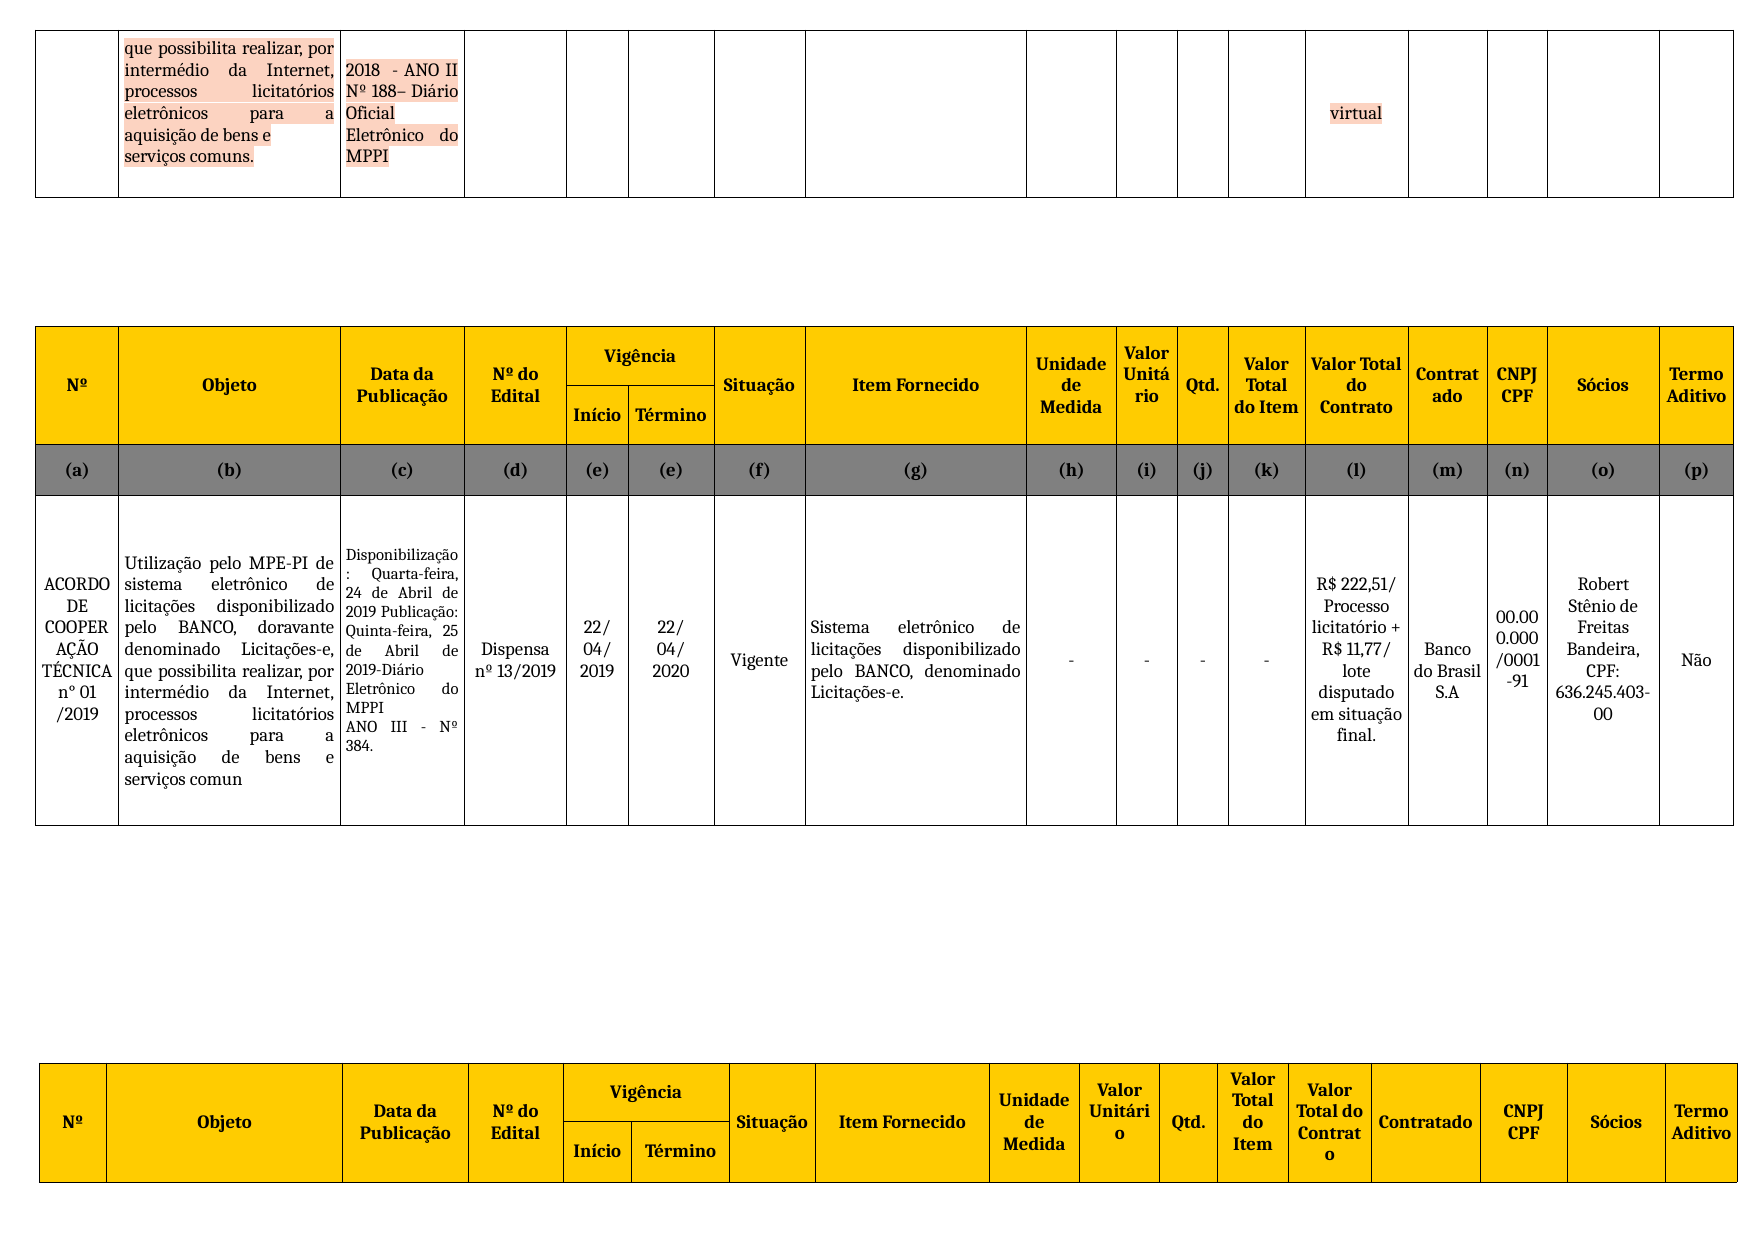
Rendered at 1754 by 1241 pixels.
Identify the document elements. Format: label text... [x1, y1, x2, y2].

table_cell - [1117, 496, 1177, 825]
table_cell (c) [341, 445, 464, 495]
table_cell virtual [1306, 31, 1408, 197]
table_cell - [1117, 31, 1177, 197]
table_header Contratado [1372, 1064, 1480, 1182]
table_header Valor Total do Contrato [1306, 327, 1408, 444]
table_header CNPJ CPF [1488, 327, 1547, 444]
table_header CNPJ CPF [1481, 1064, 1567, 1182]
table_cell [465, 31, 566, 197]
table_cell (i) [1117, 445, 1177, 495]
table_cell Término [632, 1122, 729, 1182]
table_cell (m) [1409, 445, 1487, 495]
table_header Nº [40, 1064, 106, 1182]
table_cell (p) [1660, 445, 1733, 495]
table_header Qtd. [1160, 1064, 1217, 1182]
table_cell Banco do Brasil S.A [1409, 496, 1487, 825]
table_cell [1409, 31, 1487, 197]
table_cell 2018 - ANO II Nº 188– Diário Oficial Eletrônico do MPPI [341, 31, 464, 197]
table_header Data da Publicação [341, 327, 464, 444]
table_header Objeto [119, 327, 340, 444]
table_header Valor Total do Contrato [1289, 1064, 1371, 1182]
table_cell [629, 31, 714, 197]
table_header Termo Aditivo [1660, 327, 1733, 444]
table_cell (d) [465, 445, 566, 495]
table_cell [1488, 31, 1547, 197]
table_cell 22/ 04/ 2020 [629, 496, 714, 825]
table_cell (a) [36, 445, 118, 495]
table_cell [806, 31, 1026, 197]
table_cell Disponibilização: Quarta-feira, 24 de Abril de 2019 Publicação: Quinta-feira, 25 de Abril de 2019-Diário Eletrônico do MPPI ANO III - Nº 384. [341, 496, 464, 825]
table_cell - [1229, 496, 1305, 825]
table_cell (e) [629, 445, 714, 495]
table_header Valor Unitário [1080, 1064, 1159, 1182]
table_cell Término [629, 386, 714, 444]
table_cell (f) [715, 445, 805, 495]
table_cell R$ 222,51/ Processo licitatório + R$ 11,77/ lote disputado em situação final. [1306, 496, 1408, 825]
table_cell Início [564, 1122, 631, 1182]
table_cell (b) [119, 445, 340, 495]
table_cell (h) [1027, 445, 1116, 495]
table_cell - [1027, 31, 1116, 197]
table_cell Robert Stênio de Freitas Bandeira, CPF: 636.245.403-00 [1548, 496, 1659, 825]
table_cell [715, 31, 805, 197]
table_header Termo Aditivo [1666, 1064, 1737, 1182]
table_cell (e) [567, 445, 628, 495]
table_cell Vigente [715, 496, 805, 825]
table_cell [36, 31, 118, 197]
table_cell (o) [1548, 445, 1659, 495]
table_header Unidade de Medida [1027, 327, 1116, 444]
table_cell - [1178, 31, 1228, 197]
table_header Unidade de Medida [990, 1064, 1079, 1182]
table_header Item Fornecido [816, 1064, 989, 1182]
table_header Objeto [107, 1064, 342, 1182]
table_cell [1660, 31, 1733, 197]
table_header Valor Total do Item [1229, 327, 1305, 444]
table_cell ACORDO DE COOPERAÇÃO TÉCNICA n° 01 /2019 [36, 496, 118, 825]
table_cell (n) [1488, 445, 1547, 495]
table_cell - [1178, 496, 1228, 825]
table_header Qtd. [1178, 327, 1228, 444]
table_header Situação [730, 1064, 815, 1182]
table_cell [567, 31, 628, 197]
table_cell que possibilita realizar, por intermédio da Internet, processos licitatórios eletrônicos para a aquisição de bens e serviços comuns. [119, 31, 340, 197]
table_header Contratado [1409, 327, 1487, 444]
table_header Nº [36, 327, 118, 444]
table_cell - [1229, 31, 1305, 197]
table_header Situação [715, 327, 805, 444]
table_cell - [1027, 496, 1116, 825]
table_cell Dispensa nº 13/2019 [465, 496, 566, 825]
table_cell 22/ 04/ 2019 [567, 496, 628, 825]
table_header Vigência [564, 1064, 729, 1121]
table_cell (l) [1306, 445, 1408, 495]
table_header Data da Publicação [343, 1064, 468, 1182]
table_cell Sistema eletrônico de licitações disponibilizado pelo BANCO, denominado Licitações-e. [806, 496, 1026, 825]
table_header Nº do Edital [469, 1064, 563, 1182]
table_cell Início [567, 386, 628, 444]
table_cell (j) [1178, 445, 1228, 495]
table_header Vigência [567, 327, 714, 385]
table_cell Não [1660, 496, 1733, 825]
table_cell [1548, 31, 1659, 197]
table_header Sócios [1548, 327, 1659, 444]
table_header Valor Unitário [1117, 327, 1177, 444]
table_header Valor Total do Item [1218, 1064, 1288, 1182]
table_cell (g) [806, 445, 1026, 495]
table_cell (k) [1229, 445, 1305, 495]
table_cell 00.000.000/0001-91 [1488, 496, 1547, 825]
table_header Item Fornecido [806, 327, 1026, 444]
table_header Sócios [1568, 1064, 1665, 1182]
table_header Nº do Edital [465, 327, 566, 444]
table_cell Utilização pelo MPE-PI de sistema eletrônico de licitações disponibilizado pelo BANCO, doravante denominado Licitações-e, que possibilita realizar, por intermédio da Internet, processos licitatórios eletrônicos para a aquisição de bens e serviços comun [119, 496, 340, 825]
